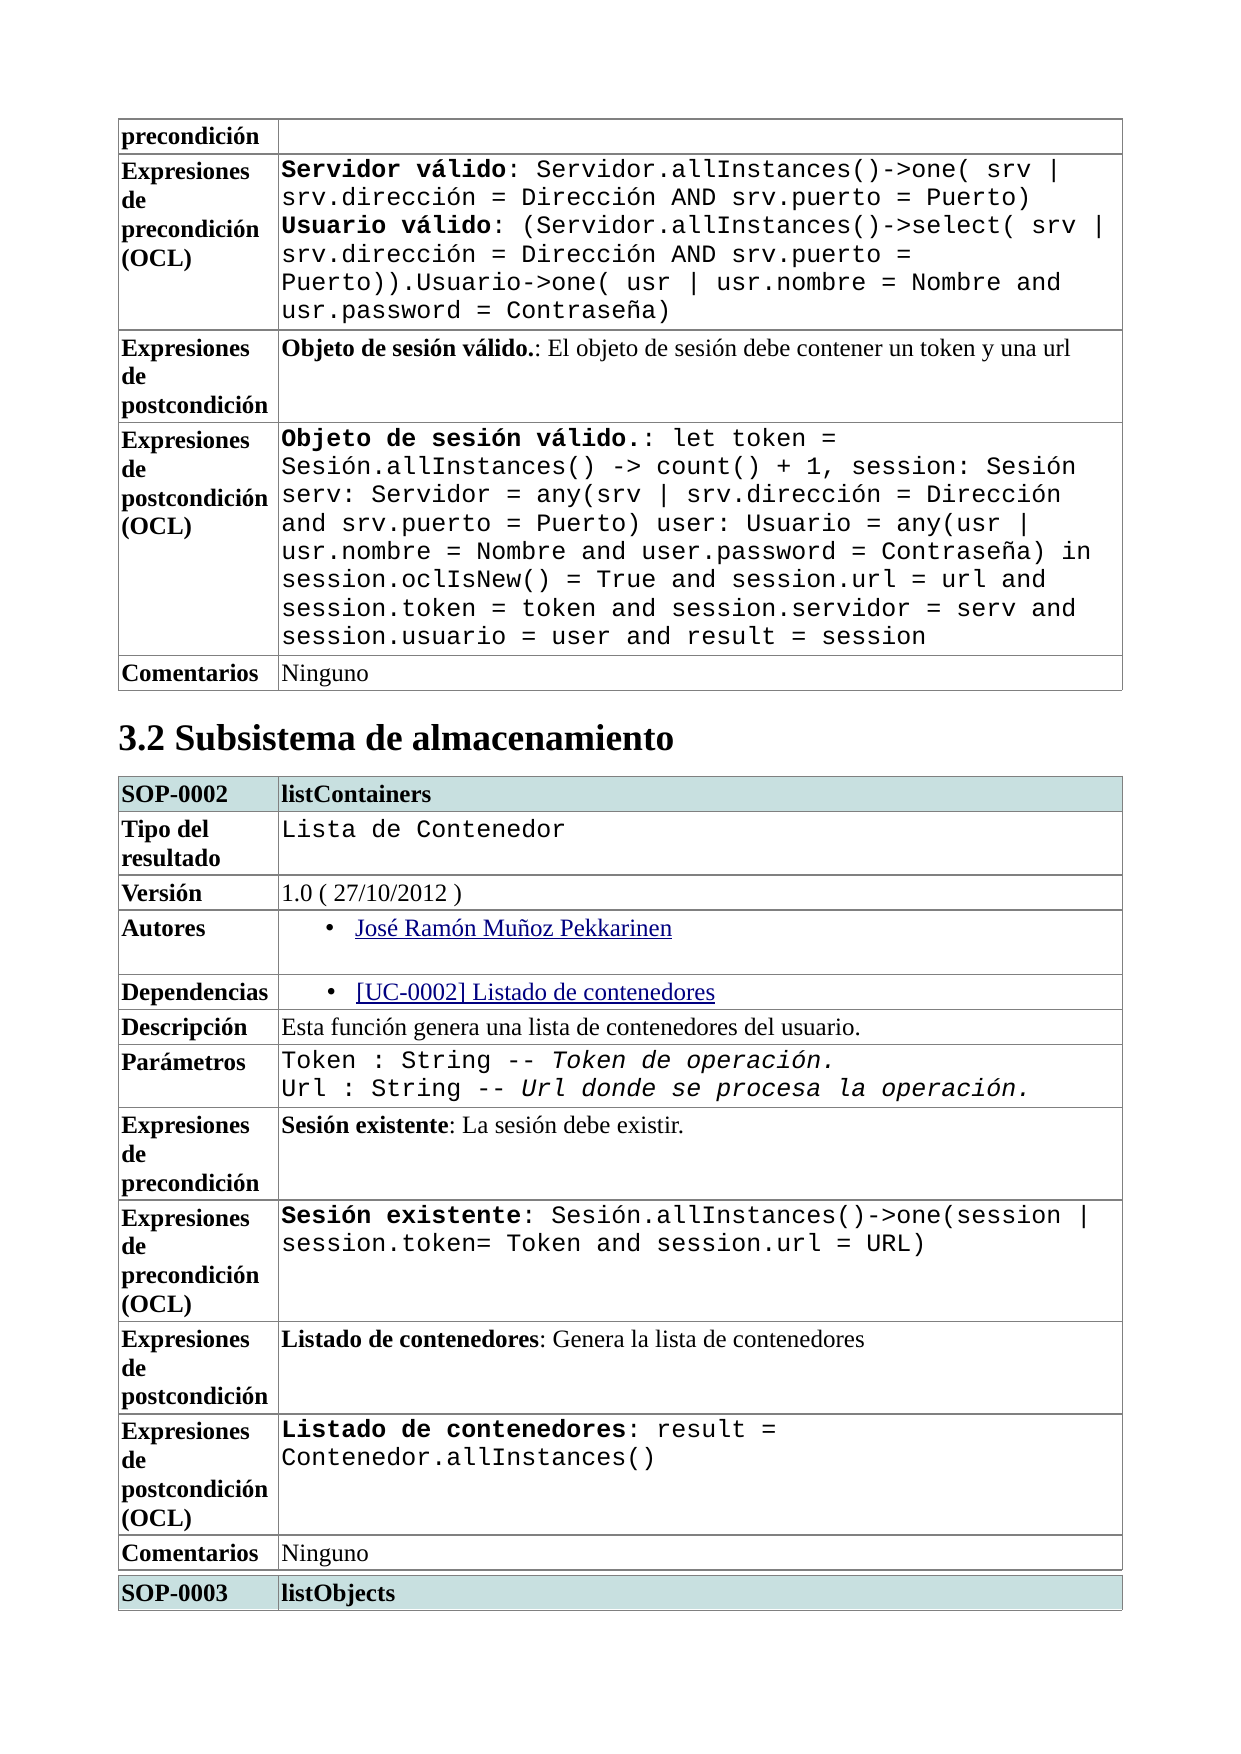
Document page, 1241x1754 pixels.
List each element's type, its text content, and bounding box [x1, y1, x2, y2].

table_cell precondición [119, 120, 278, 153]
table_cell José Ramón Muñoz Pekkarinen [279, 911, 1122, 974]
table_cell Lista de Contenedor [279, 812, 1122, 874]
table_cell Expresiones de precondición (OCL) [119, 1201, 278, 1321]
table_cell Comentarios [119, 1536, 278, 1569]
subtitle 3.2 Subsistema de almacenamiento [118, 715, 1122, 758]
table_cell Sesión existente: Sesión.allInstances()->one(session | session.token= Token and session.url = URL) [279, 1201, 1122, 1321]
table_cell Esta función genera una lista de contenedores del usuario. [279, 1010, 1122, 1044]
table_header listObjects [279, 1576, 1122, 1609]
table_cell Ninguno [279, 1536, 1122, 1569]
table_cell [UC-0002] Listado de contenedores [279, 975, 1122, 1009]
table_cell Servidor válido: Servidor.allInstances()->one( srv | srv.dirección = Dirección AND srv.puerto = Puerto) Usuario válido: (Servidor.allInstances()->select( srv | srv.dirección = Dirección AND srv.puerto = Puerto)).Usuario->one( usr | usr.nombre = Nombre and usr.password = Contraseña) [279, 155, 1122, 329]
table_header SOP-0002 [119, 777, 278, 811]
table_header listContainers [279, 777, 1122, 811]
table_cell Expresiones de postcondición [119, 331, 278, 422]
table_cell Descripción [119, 1010, 278, 1044]
table_cell Ninguno [279, 656, 1122, 690]
table_cell Expresiones de postcondición (OCL) [119, 423, 278, 655]
table_cell Listado de contenedores: Genera la lista de contenedores [279, 1322, 1122, 1413]
table_cell Versión [119, 876, 278, 909]
table_cell Token : String -- Token de operación. Url : String -- Url donde se procesa la operación. [279, 1045, 1122, 1107]
table_cell Listado de contenedores: result = Contenedor.allInstances() [279, 1415, 1122, 1534]
table_cell Parámetros [119, 1045, 278, 1107]
table_cell 1.0 ( 27/10/2012 ) [279, 876, 1122, 909]
table_cell Expresiones de precondición [119, 1108, 278, 1199]
table_cell Tipo del resultado [119, 812, 278, 874]
table_cell [279, 120, 1122, 153]
table_cell Objeto de sesión válido.: let token = Sesión.allInstances() -> count() + 1, session: Sesión serv: Servidor = any(srv | srv.dirección = Dirección and srv.puerto = Puerto) user: Usuario = any(usr | usr.nombre = Nombre and user.password = Contraseña) in session.oclIsNew() = True and session.url = url and session.token = token and session.servidor = serv and session.usuario = user and result = session [279, 423, 1122, 655]
table_cell Sesión existente: La sesión debe existir. [279, 1108, 1122, 1199]
table_cell Objeto de sesión válido.: El objeto de sesión debe contener un token y una url [279, 331, 1122, 422]
table_cell Autores [119, 911, 278, 974]
table_cell Expresiones de precondición (OCL) [119, 155, 278, 329]
table_header SOP-0003 [119, 1576, 278, 1609]
table_cell Expresiones de postcondición (OCL) [119, 1415, 278, 1534]
table_cell Dependencias [119, 975, 278, 1009]
table_cell Expresiones de postcondición [119, 1322, 278, 1413]
table_cell Comentarios [119, 656, 278, 690]
